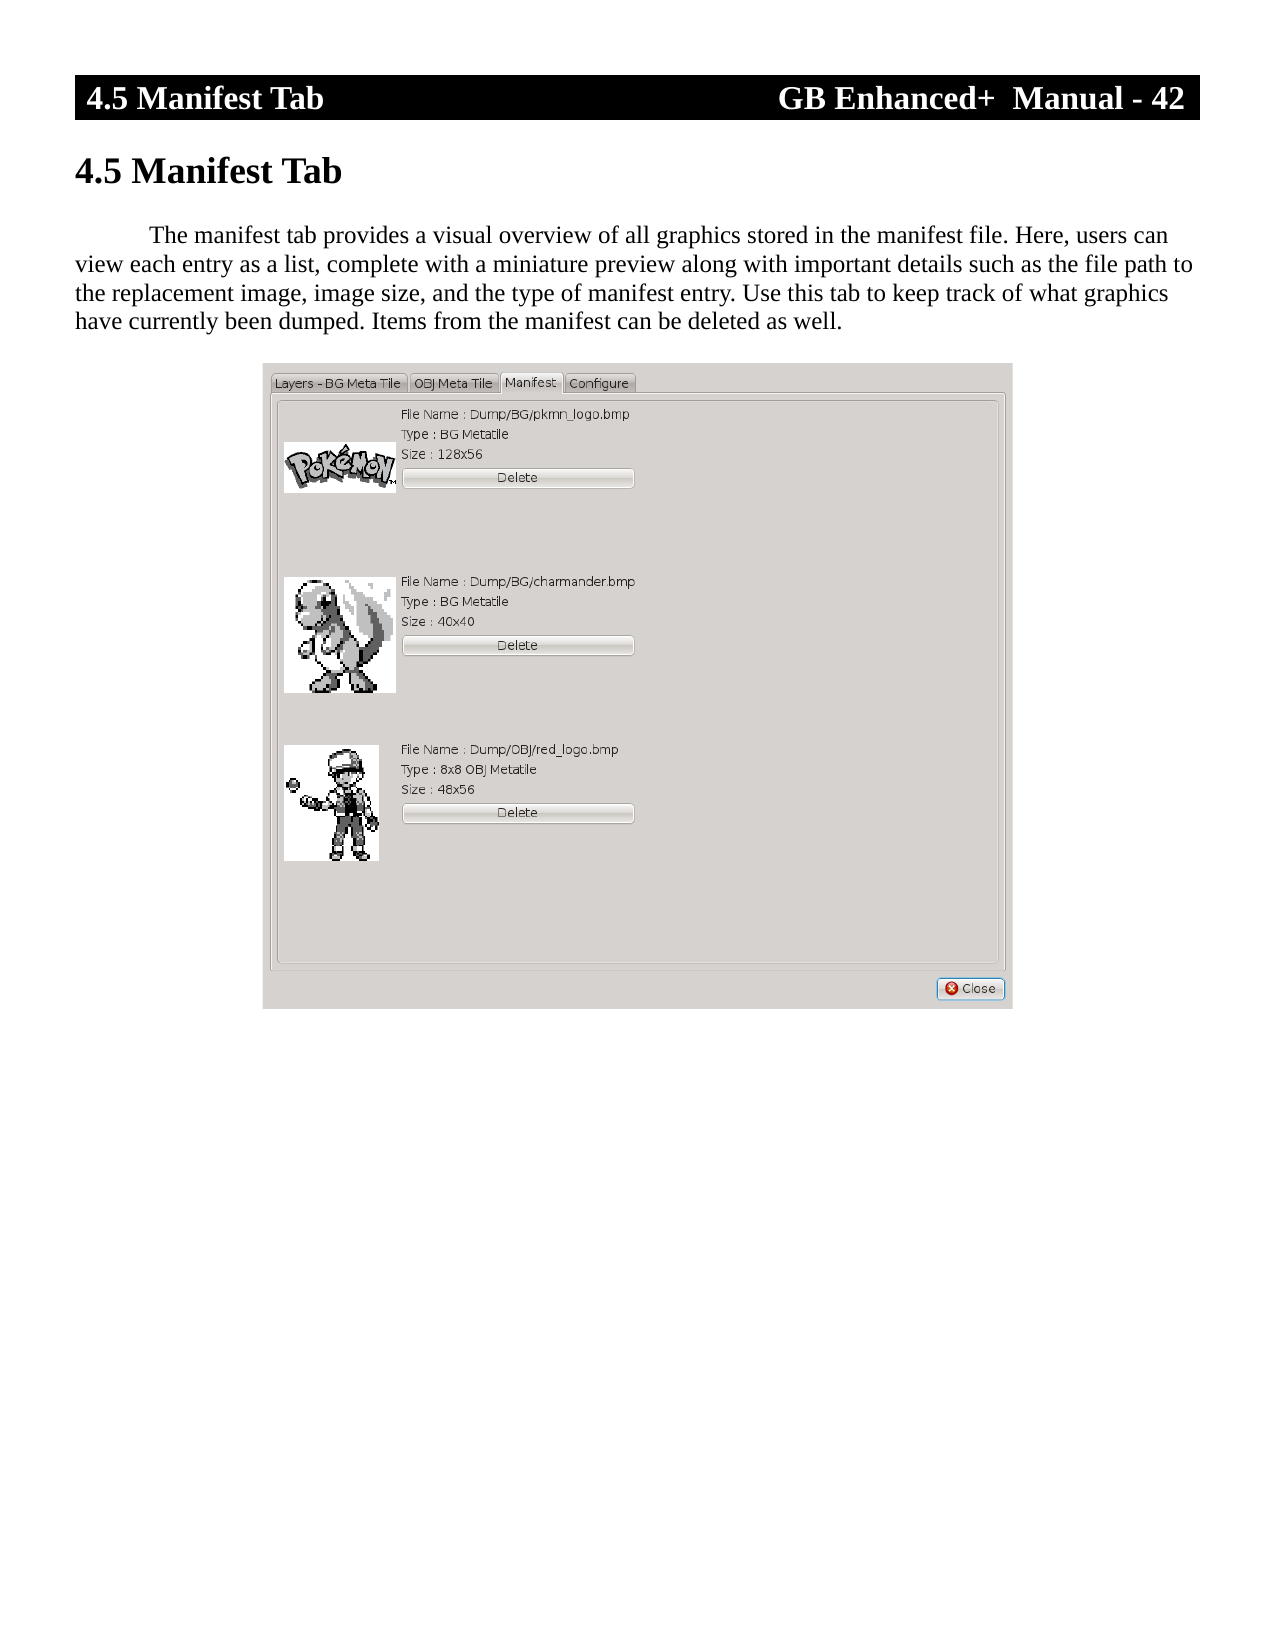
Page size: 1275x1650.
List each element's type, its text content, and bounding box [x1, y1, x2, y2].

text 4.5 Manifest Tab [75, 148, 1200, 191]
text 4.5 Manifest Tab GB Enhanced+ Manual - 42 [75, 75, 1200, 119]
picture [262, 363, 1013, 1009]
text The manifest tab provides a visual overview of all graphics stored in the manifest file. Here, users can view each entry as a list, complete with a miniature preview along with important details such as the file path to the replacement image, image size, and the type of manifest entry. Use this tab to keep track of what graphics have currently been dumped. Items from the manifest can be deleted as well. [75, 220, 1200, 335]
